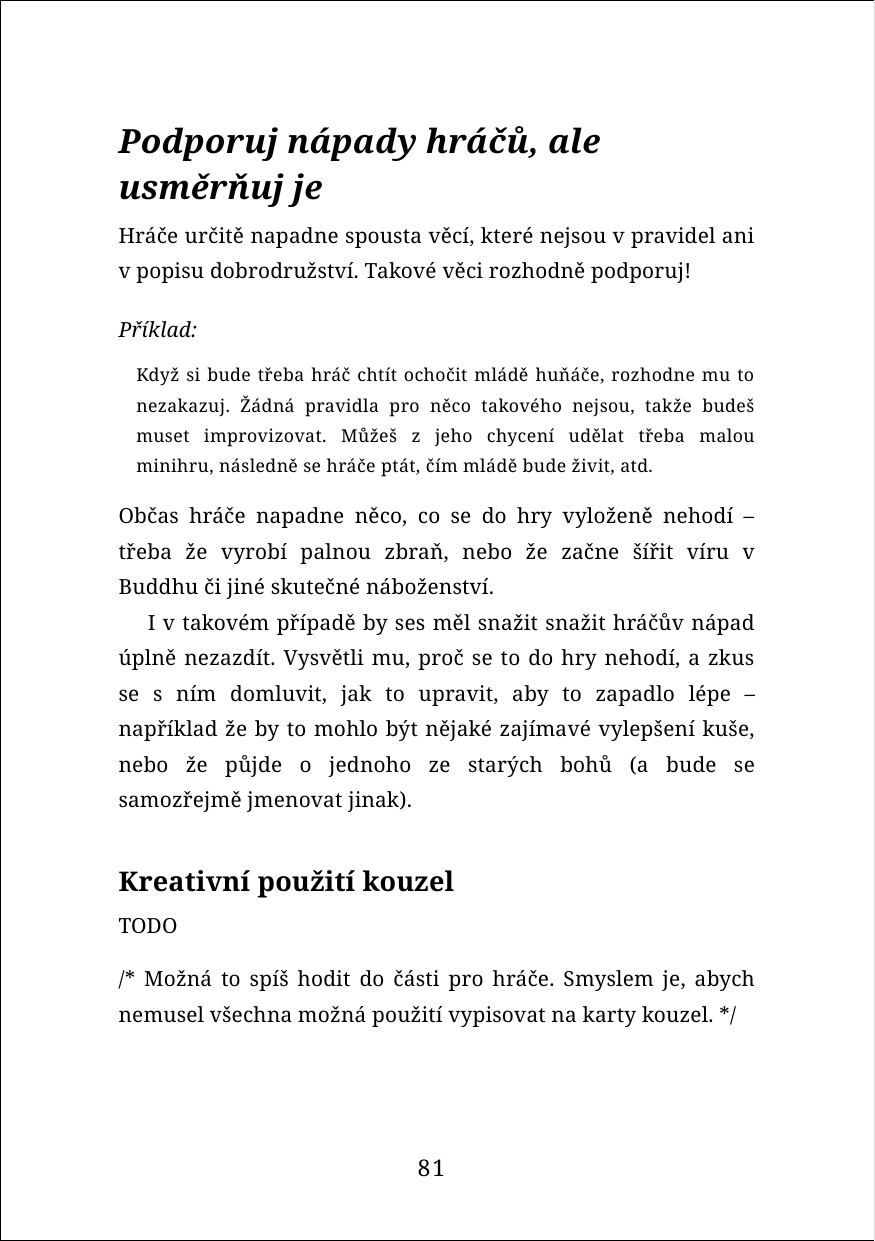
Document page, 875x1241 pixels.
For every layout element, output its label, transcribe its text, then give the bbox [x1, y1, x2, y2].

text Občas hráče napadne něco, co se do hry vyloženě nehodí – třeba že vyrobí palnou zbraň, nebo že začne šířit víru v Buddhu či jiné skutečné náboženství. I v takovém případě by ses měl snažit snažit hráčův nápad úplně nezazdít. Vysvětli mu, proč se to do hry nehodí, a zkus se s ním domluvit, jak to upravit, aby to zapadlo lépe – například že by to mohlo být nějaké zajímavé vylepšení kuše, nebo že půjde o jednoho ze starých bohů (a bude se samozřejmě jmenovat jinak). [118, 501, 756, 814]
subtitle Kreativní použití kouzel [118, 862, 756, 899]
subtitle Podporuj nápady hráčů, ale usměrňuj je [118, 118, 756, 209]
text Když si bude třeba hráč chtít ochočit mládě huňáče, rozhodne mu to nezakazuj. Žádná pravidla pro něco takového nejsou, takže budeš muset improvizovat. Můžeš z jeho chycení udělat třeba malou minihru, následně se hráče ptát, čím mládě bude živit, atd. [136, 363, 756, 478]
text /* Možná to spíš hodit do části pro hráče. Smyslem je, abych nemusel všechna možná použití vypisovat na karty kouzel. */ [118, 964, 756, 1028]
text Hráče určitě napadne spousta věcí, které nejsou v pravidel ani v popisu dobrodružství. Takové věci rozhodně podporuj! [118, 221, 756, 285]
text Příklad: [118, 316, 756, 344]
text TODO [118, 911, 756, 939]
